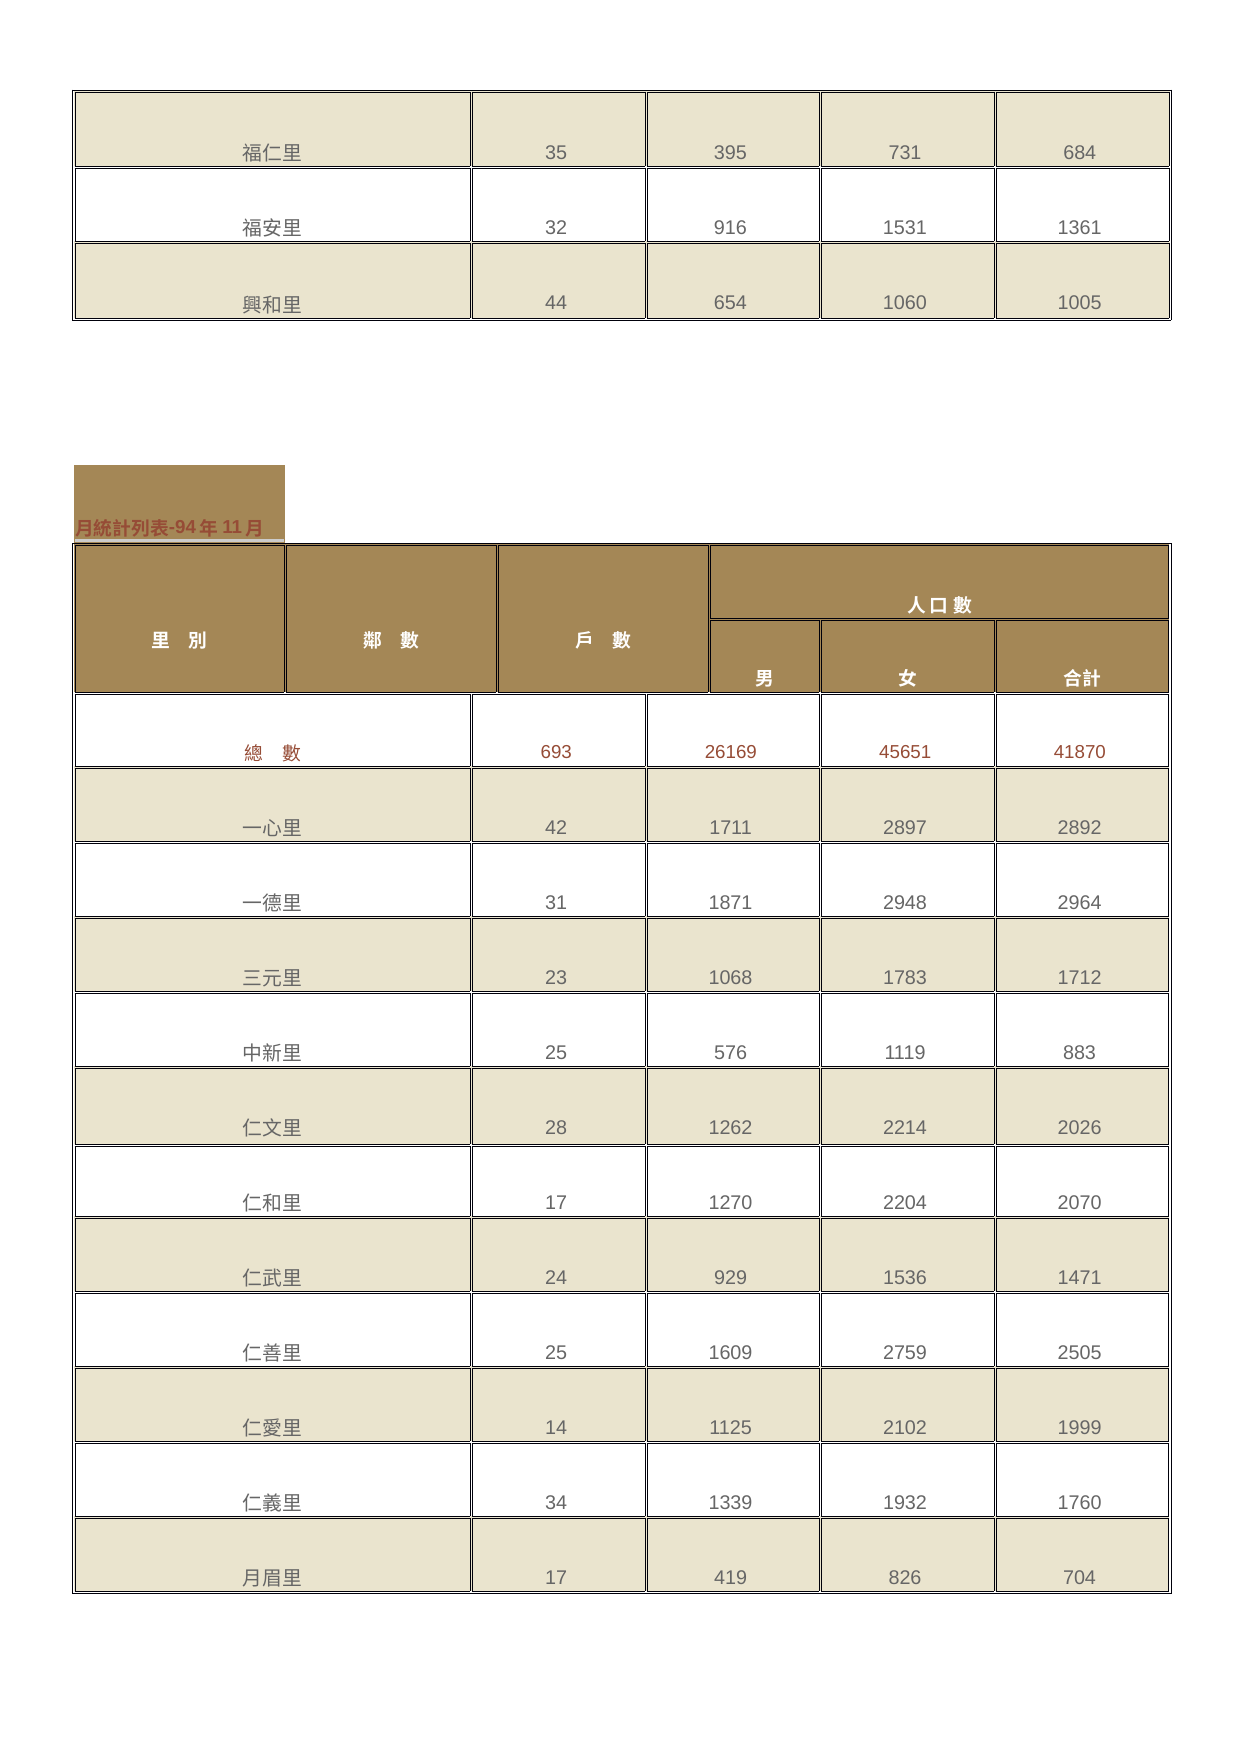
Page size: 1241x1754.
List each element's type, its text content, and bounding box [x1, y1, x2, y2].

table_cell 684 [997, 93, 1169, 166]
table_cell 2026 [997, 1069, 1168, 1144]
table_cell 17 [473, 1519, 645, 1591]
table_cell 2214 [822, 1069, 994, 1144]
table_cell 2759 [822, 1294, 994, 1366]
table_cell 合計 [997, 621, 1168, 692]
table_cell 1999 [997, 1369, 1168, 1441]
table_cell 1536 [822, 1219, 994, 1291]
table_cell 2897 [822, 769, 994, 841]
table_cell 28 [473, 1069, 645, 1144]
table_cell 1361 [997, 169, 1169, 241]
table_cell 25 [473, 1294, 645, 1366]
table_cell 月眉里 [76, 1519, 470, 1591]
table_cell 一德里 [76, 844, 470, 916]
table_cell 14 [473, 1369, 645, 1441]
table_cell 41870 [997, 695, 1168, 766]
table_cell 2948 [822, 844, 994, 916]
table_cell 23 [473, 919, 645, 991]
table_cell 2204 [822, 1147, 994, 1216]
table_cell 35 [473, 93, 645, 166]
table_header 月統計列表-94年11月 [74, 465, 285, 543]
table_cell 人 口 數 [711, 546, 1168, 618]
table_cell 42 [473, 769, 645, 841]
table_cell 仁善里 [76, 1294, 470, 1366]
table_cell 1119 [822, 994, 994, 1066]
table_cell 1262 [648, 1069, 819, 1144]
table_cell 1609 [648, 1294, 819, 1366]
table_cell 26169 [648, 695, 819, 766]
table_cell 仁武里 [76, 1219, 470, 1291]
table_cell 1060 [822, 244, 994, 318]
table_cell 福仁里 [76, 93, 470, 166]
table_cell 17 [473, 1147, 645, 1216]
table_cell 1068 [648, 919, 819, 991]
table_cell 654 [648, 244, 819, 318]
table_cell 34 [473, 1444, 645, 1516]
table_cell 1125 [648, 1369, 819, 1441]
table_cell 男 [711, 621, 819, 692]
table_cell 三元里 [76, 919, 470, 991]
table_cell 883 [997, 994, 1168, 1066]
table_cell 704 [997, 1519, 1168, 1591]
table_cell 1531 [822, 169, 994, 241]
table_cell 2892 [997, 769, 1168, 841]
table_cell 仁文里 [76, 1069, 470, 1144]
table_cell 鄰 數 [287, 546, 496, 692]
table_cell 731 [822, 93, 994, 166]
table_cell 1871 [648, 844, 819, 916]
table_cell 1712 [997, 919, 1168, 991]
table_cell 24 [473, 1219, 645, 1291]
table_cell 2102 [822, 1369, 994, 1441]
table_cell 2070 [997, 1147, 1168, 1216]
table_cell 31 [473, 844, 645, 916]
table_cell 916 [648, 169, 819, 241]
table_cell 32 [473, 169, 645, 241]
table_cell 1005 [997, 244, 1169, 318]
table_cell 576 [648, 994, 819, 1066]
table_cell 1783 [822, 919, 994, 991]
table_cell 2505 [997, 1294, 1168, 1366]
table_cell 395 [648, 93, 819, 166]
table_cell 戶 數 [499, 546, 708, 692]
table_cell 44 [473, 244, 645, 318]
table_cell 仁愛里 [76, 1369, 470, 1441]
table_cell 1760 [997, 1444, 1168, 1516]
table_cell 一心里 [76, 769, 470, 841]
table_cell 中新里 [76, 994, 470, 1066]
table_cell 女 [822, 621, 994, 692]
table_cell 1339 [648, 1444, 819, 1516]
table_cell 25 [473, 994, 645, 1066]
table_cell 826 [822, 1519, 994, 1591]
table_cell 仁和里 [76, 1147, 470, 1216]
table_cell 興和里 [76, 244, 470, 318]
table_cell 1932 [822, 1444, 994, 1516]
table_cell 仁義里 [76, 1444, 470, 1516]
table_cell 419 [648, 1519, 819, 1591]
table_cell 1270 [648, 1147, 819, 1216]
table_cell 929 [648, 1219, 819, 1291]
table_cell 693 [473, 695, 645, 766]
table_cell 2964 [997, 844, 1168, 916]
table_cell 1711 [648, 769, 819, 841]
table_cell 福安里 [76, 169, 470, 241]
table_cell 總 數 [76, 695, 470, 766]
table_cell 里 別 [76, 546, 284, 692]
table_cell 1471 [997, 1219, 1168, 1291]
table_cell 45651 [822, 695, 994, 766]
